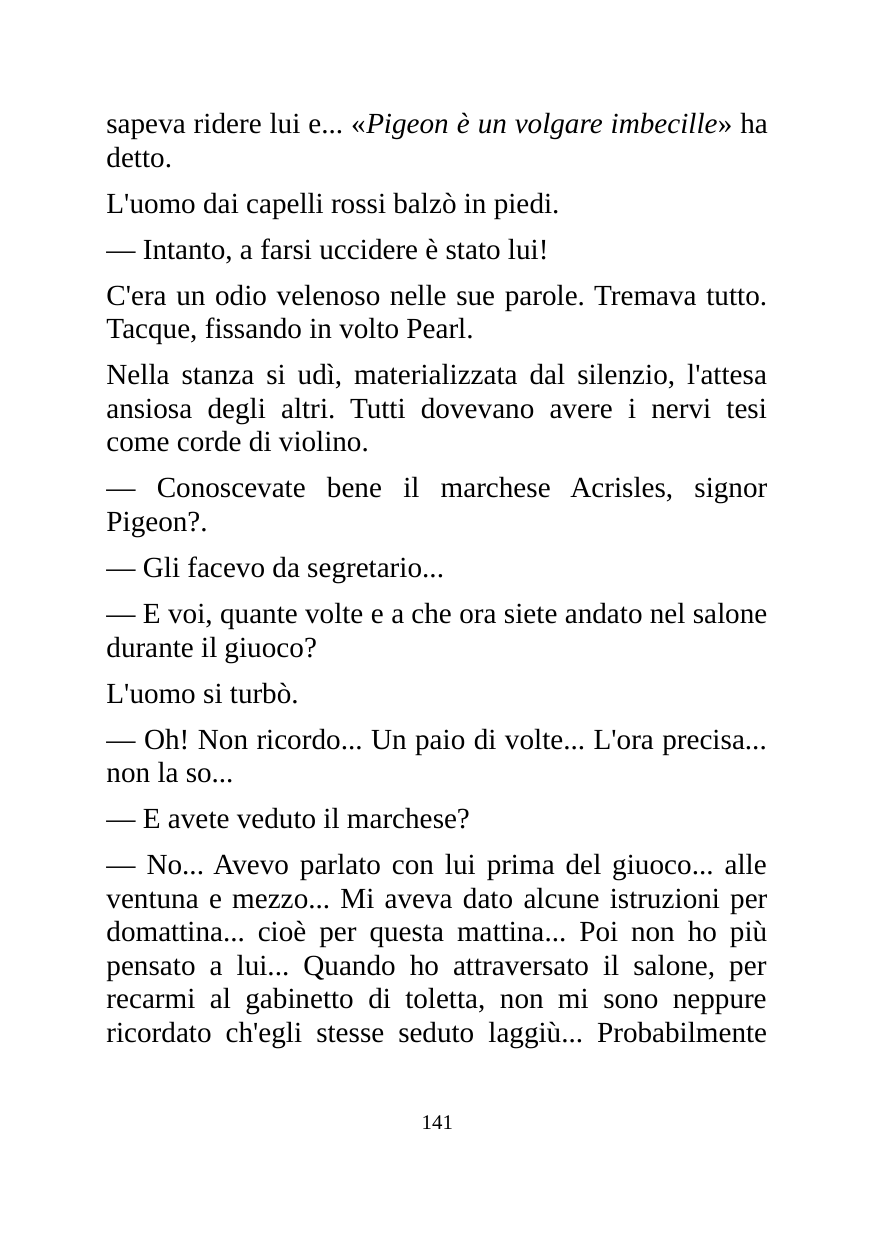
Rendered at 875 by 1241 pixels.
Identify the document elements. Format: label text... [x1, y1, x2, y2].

text — Oh! Non ricordo... Un paio di volte... L'ora precisa... non la so... [106, 722, 768, 789]
text — Conoscevate bene il marchese Acrisles, signor Pigeon?. [106, 471, 768, 538]
text — Intanto, a farsi uccidere è stato lui! [106, 232, 768, 265]
text — No... Avevo parlato con lui prima del giuoco... alle ventuna e mezzo... Mi aveva dato alcune istruzioni per domattina... cioè per questa mattina... Poi non ho più pensato a lui... Quando ho attraversato il salone, per recarmi al gabinetto di toletta, non mi sono neppure ricordato ch'egli stesse seduto laggiù... Probabilmente [106, 847, 768, 1049]
text — Gli facevo da segretario... [106, 550, 768, 584]
text L'uomo si turbò. [106, 676, 768, 709]
text — E avete veduto il marchese? [106, 801, 768, 835]
text C'era un odio velenoso nelle sue parole. Tremava tutto. Tacque, fissando in volto Pearl. [106, 278, 768, 345]
text — E voi, quante volte e a che ora siete andato nel salone durante il giuoco? [106, 596, 768, 663]
text Nella stanza si udì, materializzata dal silenzio, l'attesa ansiosa degli altri. Tutti dovevano avere i nervi tesi come corde di violino. [106, 357, 768, 458]
text L'uomo dai capelli rossi balzò in piedi. [106, 186, 768, 219]
text sapeva ridere lui e... «Pigeon è un volgare imbecille» ha detto. [106, 106, 768, 173]
